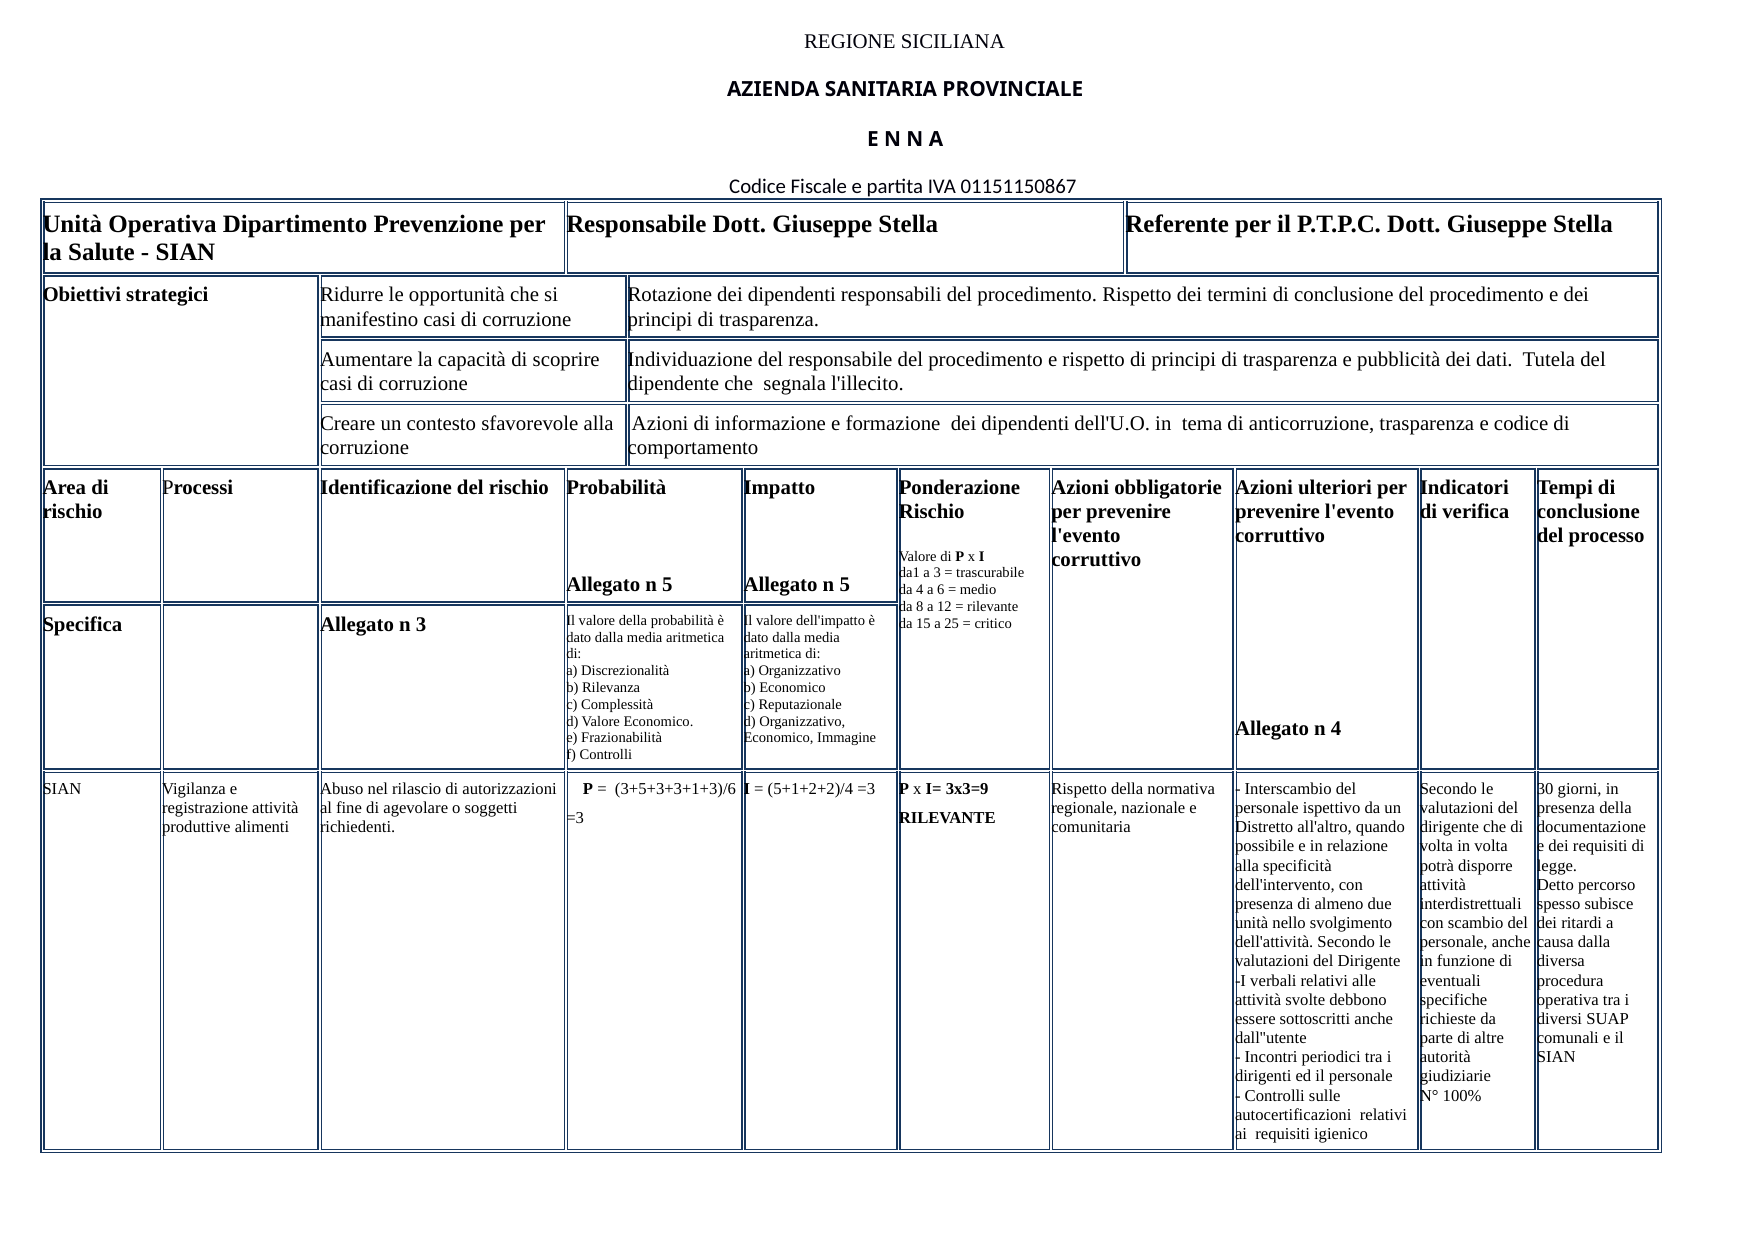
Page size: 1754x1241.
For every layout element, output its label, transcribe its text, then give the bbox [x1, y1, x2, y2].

table_cell Processi [164, 470, 317, 601]
table_cell Azioni di informazione e formazione dei dipendenti dell'U.O. in tema di anticorruzione, trasparenza e codice di comportamento [630, 405, 1657, 465]
table_header Unità Operativa Dipartimento Prevenzione per la Salute - SIAN [45, 203, 564, 272]
table_cell Specifica [45, 606, 160, 768]
table_cell Indicatori di verifica [1422, 470, 1534, 768]
table_cell Ponderazione Rischio Valore di P x I da1 a 3 = trascurabile da 4 a 6 = medio da 8 a 12 = rilevante da 15 a 25 = critico [901, 470, 1049, 768]
table_cell Rotazione dei dipendenti responsabili del procedimento. Rispetto dei termini di conclusione del procedimento e dei principi di trasparenza. [630, 277, 1657, 336]
table_cell Abuso nel rilascio di autorizzazioni al fine di agevolare o soggetti richiedenti. [322, 773, 564, 1149]
table_cell Rispetto della normativa regionale, nazionale e comunitaria [1053, 773, 1232, 1149]
table_cell Creare un contesto sfavorevole alla corruzione [322, 405, 625, 465]
table_cell Aumentare la capacità di scoprire casi di corruzione [322, 341, 625, 401]
table_cell Identificazione del rischio [322, 470, 564, 601]
table_cell 30 giorni, in presenza della documentazione e dei requisiti di legge. Detto percorso spesso subisce dei ritardi a causa dalla diversa procedura operativa tra i diversi SUAP comunali e il SIAN [1539, 773, 1657, 1149]
table_cell - Interscambio del personale ispettivo da un Distretto all'altro, quando possibile e in relazione alla specificità dell'intervento, con presenza di almeno due unità nello svolgimento dell'attività. Secondo le valutazioni del Dirigente -I verbali relativi alle attività svolte debbono essere sottoscritti anche dall''utente - Incontri periodici tra i dirigenti ed il personale - Controlli sulle autocertificazioni relativi ai requisiti igienico [1237, 773, 1417, 1149]
table_cell P = (3+5+3+3+1+3)/6 =3 [568, 773, 741, 1149]
table_cell Azioni obbligatorie per prevenire l'evento corruttivo [1053, 470, 1232, 768]
table_cell Individuazione del responsabile del procedimento e rispetto di principi di trasparenza e pubblicità dei dati. Tutela del dipendente che segnala l'illecito. [630, 341, 1657, 401]
table_cell Secondo le valutazioni del dirigente che di volta in volta potrà disporre attività interdistrettuali con scambio del personale, anche in funzione di eventuali specifiche richieste da parte di altre autorità giudiziarie N° 100% [1422, 773, 1534, 1149]
table_cell Area di rischio [45, 470, 160, 601]
table_header Referente per il P.T.P.C. Dott. Giuseppe Stella [1128, 203, 1657, 272]
table_cell SIAN [45, 773, 160, 1149]
table_cell Ridurre le opportunità che si manifestino casi di corruzione [322, 277, 625, 336]
table_cell Vigilanza e registrazione attività produttive alimenti [164, 773, 317, 1149]
table_cell P x I= 3x3=9 RILEVANTE [901, 773, 1049, 1149]
table_cell I = (5+1+2+2)/4 =3 [746, 773, 896, 1149]
table_cell Probabilità Allegato n 5 [568, 470, 741, 601]
table_cell Obiettivi strategici [45, 277, 317, 465]
table_cell Allegato n 3 [322, 606, 564, 768]
table_cell Il valore dell'impatto è dato dalla media aritmetica di: a) Organizzativo b) Economico c) Reputazionale d) Organizzativo, Economico, Immagine [746, 606, 896, 768]
table_cell Il valore della probabilità è dato dalla media aritmetica di: a) Discrezionalità b) Rilevanza c) Complessità d) Valore Economico. e) Frazionabilità f) Controlli [568, 606, 741, 768]
table_cell Impatto Allegato n 5 [746, 470, 896, 601]
table_header Responsabile Dott. Giuseppe Stella [568, 203, 1123, 272]
table_cell Azioni ulteriori per prevenire l'evento corruttivo Allegato n 4 [1237, 470, 1417, 768]
table_cell Tempi di conclusione del processo [1539, 470, 1657, 768]
table_cell [164, 606, 317, 768]
